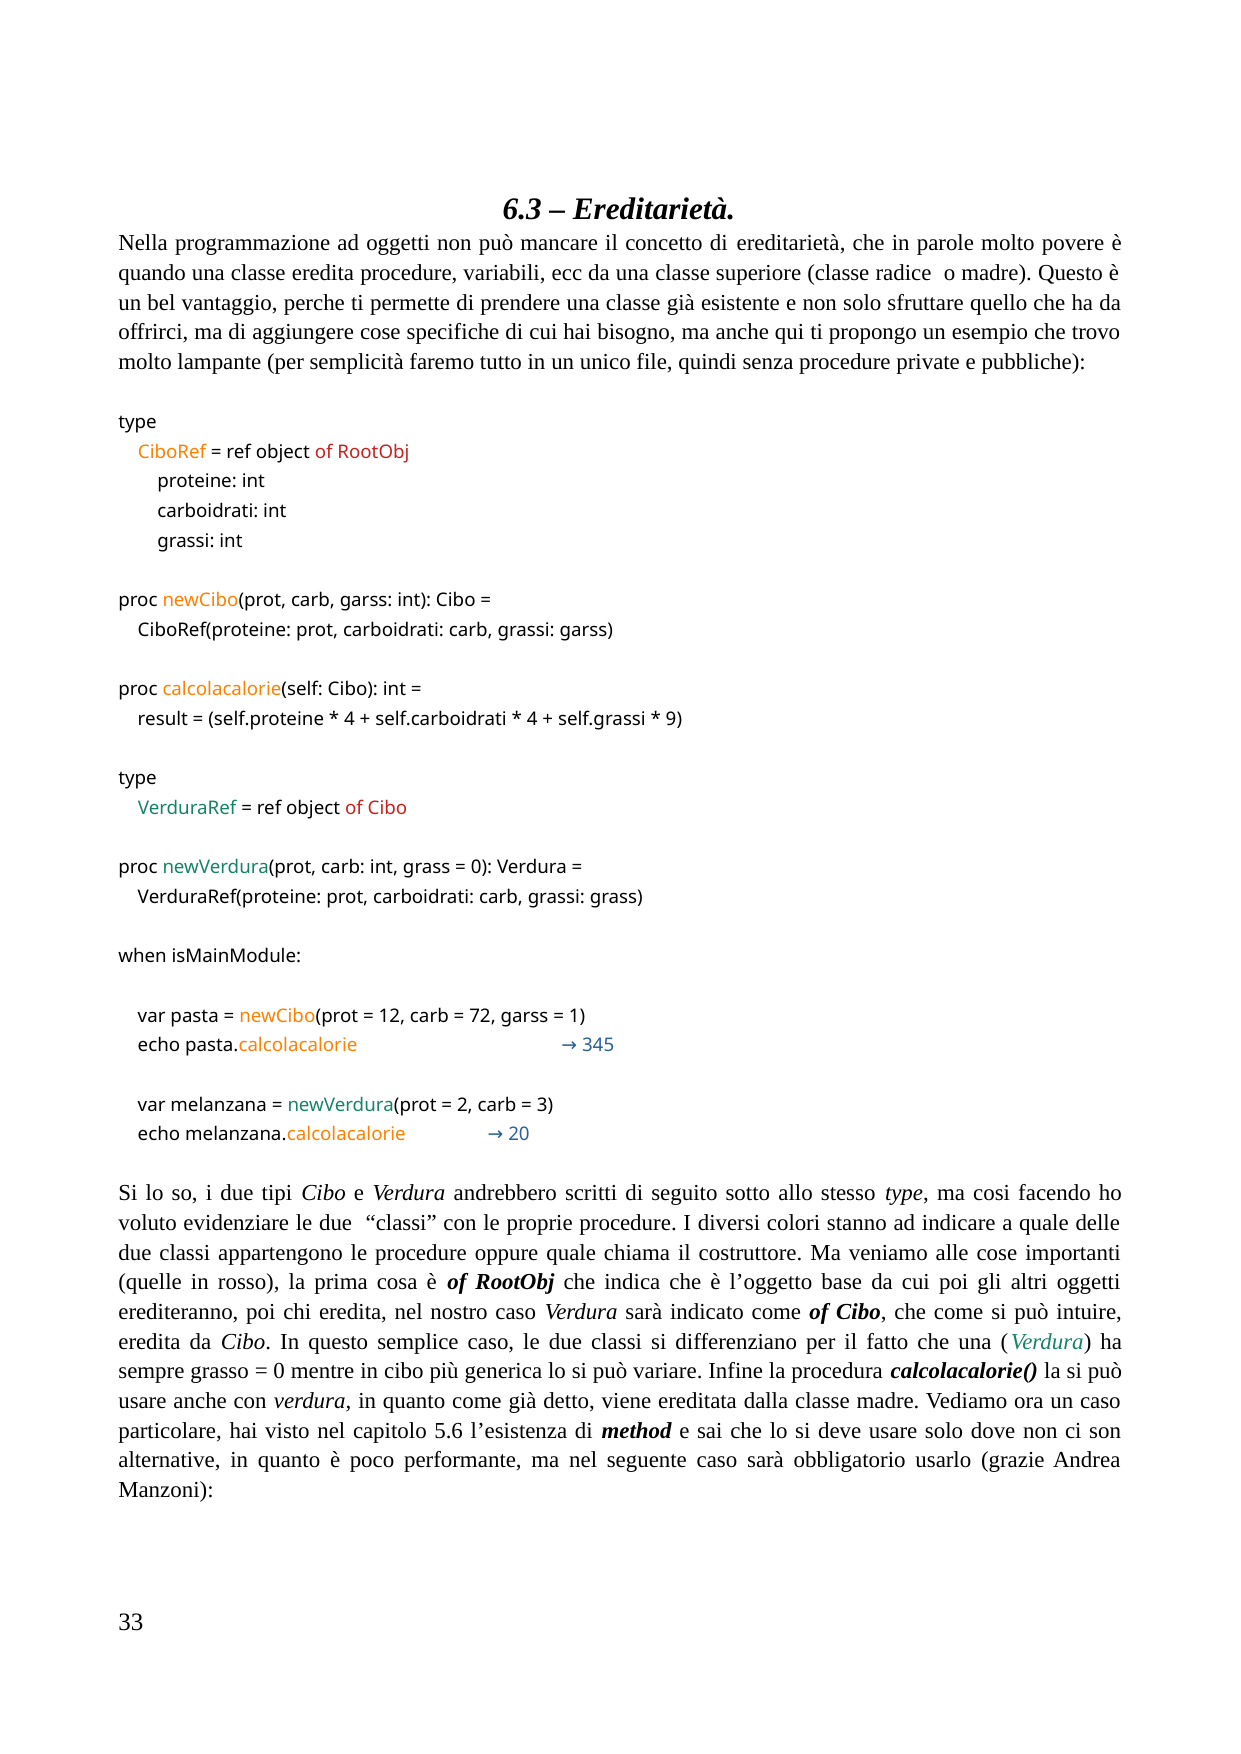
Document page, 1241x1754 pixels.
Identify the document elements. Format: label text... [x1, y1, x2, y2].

text type [118, 760, 1122, 790]
text result = (self.proteine * 4 + self.carboidrati * 4 + self.grassi * 9) [118, 701, 1122, 731]
text CiboRef = ref object of RootObj [118, 434, 1122, 463]
text echo melanzana.calcolacalorie → 20 [118, 1117, 1122, 1146]
text when isMainModule: [118, 938, 1122, 968]
text grassi: int [118, 523, 1122, 552]
text echo pasta.calcolacalorie → 345 [118, 1027, 1122, 1057]
text VerduraRef(proteine: prot, carboidrati: carb, grassi: grass) [118, 879, 1122, 909]
text Nella programmazione ad oggetti non può mancare il concetto di ereditarietà, che in parole molto povere è quando una classe eredita procedure, variabili, ecc da una classe superiore (classe radice o madre). Questo è un bel vantaggio, perche ti permette di prendere una classe già esistente e non solo sfruttare quello che ha da offrirci, ma di aggiungere cose specifiche di cui hai bisogno, ma anche qui ti propongo un esempio che trovo molto lampante (per semplicità faremo tutto in un unico file, quindi senza procedure private e pubbliche): [118, 226, 1122, 374]
text CiboRef(proteine: prot, carboidrati: carb, grassi: garss) [118, 612, 1122, 642]
text 6.3 – Ereditarietà. [118, 190, 1122, 226]
text Si lo so, i due tipi Cibo e Verdura andrebbero scritti di seguito sotto allo stesso type, ma cosi facendo ho voluto evidenziare le due “classi” con le proprie procedure. I diversi colori stanno ad indicare a quale delle due classi appartengono le procedure oppure quale chiama il costruttore. Ma veniamo alle cose importanti (quelle in rosso), la prima cosa è of RootObj che indica che è l’oggetto base da cui poi gli altri oggetti erediteranno, poi chi eredita, nel nostro caso Verdura sarà indicato come of Cibo, che come si può intuire, eredita da Cibo. In questo semplice caso, le due classi si differenziano per il fatto che una (Verdura) ha sempre grasso = 0 mentre in cibo più generica lo si può variare. Infine la procedura calcolacalorie() la si può usare anche con verdura, in quanto come già detto, viene ereditata dalla classe madre. Vediamo ora un caso particolare, hai visto nel capitolo 5.6 l’esistenza di method e sai che lo si deve usare solo dove non ci son alternative, in quanto è poco performante, ma nel seguente caso sarà obbligatorio usarlo (grazie Andrea Manzoni): [118, 1176, 1122, 1502]
text proc newCibo(prot, carb, garss: int): Cibo = [118, 582, 1122, 612]
text proc newVerdura(prot, carb: int, grass = 0): Verdura = [118, 849, 1122, 879]
text VerduraRef = ref object of Cibo [118, 790, 1122, 820]
text var melanzana = newVerdura(prot = 2, carb = 3) [118, 1087, 1122, 1117]
text proteine: int [118, 463, 1122, 493]
text carboidrati: int [118, 493, 1122, 523]
text type [118, 404, 1122, 434]
text var pasta = newCibo(prot = 12, carb = 72, garss = 1) [118, 998, 1122, 1027]
text proc calcolacalorie(self: Cibo): int = [118, 671, 1122, 701]
